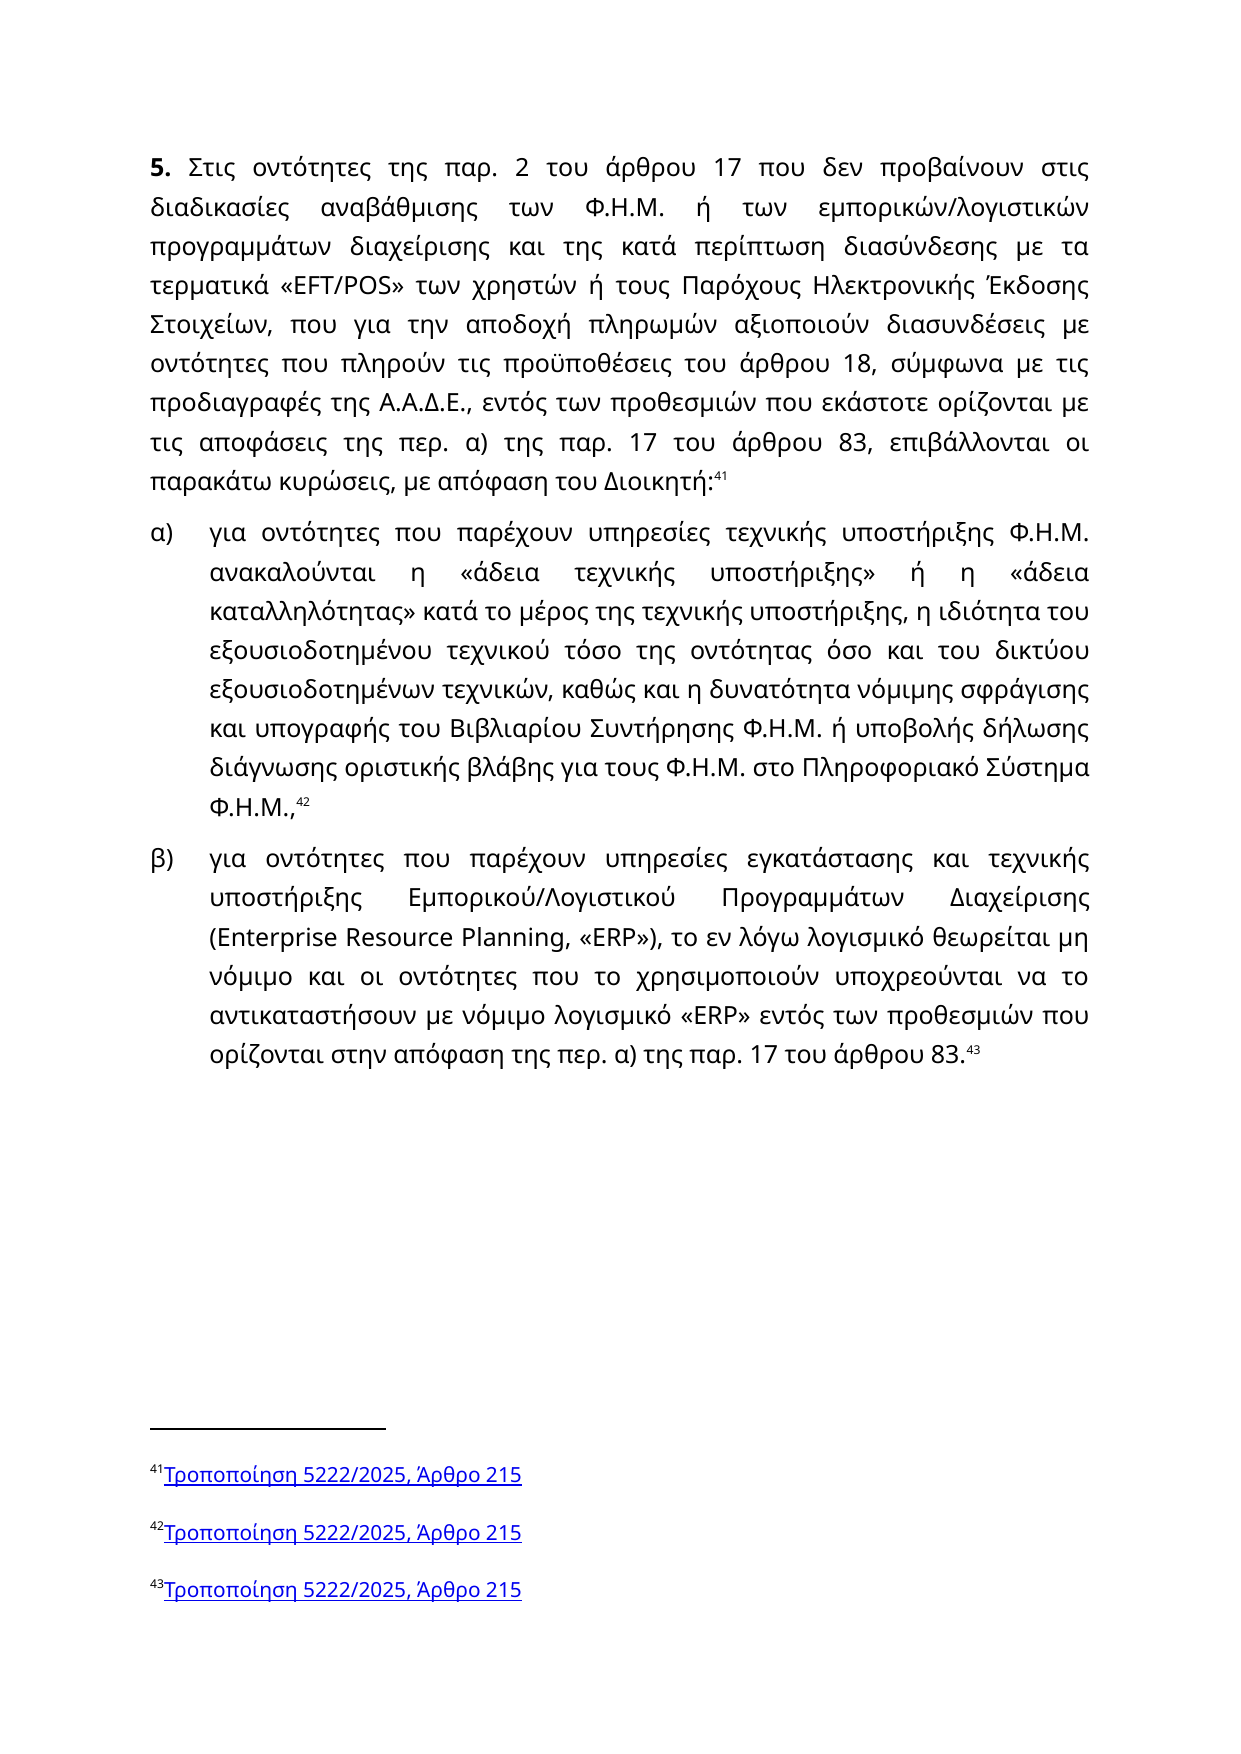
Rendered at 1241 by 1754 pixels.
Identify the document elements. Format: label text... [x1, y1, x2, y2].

list β) για οντότητες που παρέχουν υπηρεσίες εγκατάστασης και τεχνικής υποστήριξης Εμπορικού/Λογιστικού Προγραμμάτων Διαχείρισης (Enterprise Resource Planning, «ERP»), το εν λόγω λογισμικό θεωρείται μη νόμιμο και οι οντότητες που το χρησιμοποιούν υποχρεούνται να το αντικαταστήσουν με νόμιμο λογισμικό «ERP» εντός των προθεσμιών που ορίζονται στην απόφαση της περ. α) της παρ. 17 του άρθρου 83. [150, 841, 1090, 1071]
text Τροποποίηση 5222/2025, Άρθρο 215 [150, 1576, 1090, 1604]
text 5. Στις οντότητες της παρ. 2 του άρθρου 17 που δεν προβαίνουν στις διαδικασίες αναβάθμισης των Φ.Η.Μ. ή των εμπορικών/λογιστικών προγραμμάτων διαχείρισης και της κατά περίπτωση διασύνδεσης με τα τερματικά «EFT/POS» των χρηστών ή τους Παρόχους Ηλεκτρονικής Έκδοσης Στοιχείων, που για την αποδοχή πληρωμών αξιοποιούν διασυνδέσεις με οντότητες που πληρούν τις προϋποθέσεις του άρθρου 18, σύμφωνα με τις προδιαγραφές της Α.Α.Δ.Ε., εντός των προθεσμιών που εκάστοτε ορίζονται με τις αποφάσεις της περ. α) της παρ. 17 του άρθρου 83, επιβάλλονται οι παρακάτω κυρώσεις, με απόφαση του Διοικητή: [150, 150, 1090, 497]
text Τροποποίηση 5222/2025, Άρθρο 215 [150, 1518, 1090, 1546]
list α) για οντότητες που παρέχουν υπηρεσίες τεχνικής υποστήριξης Φ.Η.Μ. ανακαλούνται η «άδεια τεχνικής υποστήριξης» ή η «άδεια καταλληλότητας» κατά το μέρος της τεχνικής υποστήριξης, η ιδιότητα του εξουσιοδοτημένου τεχνικού τόσο της οντότητας όσο και του δικτύου εξουσιοδοτημένων τεχνικών, καθώς και η δυνατότητα νόμιμης σφράγισης και υπογραφής του Βιβλιαρίου Συντήρησης Φ.Η.Μ. ή υποβολής δήλωσης διάγνωσης οριστικής βλάβης για τους Φ.Η.Μ. στο Πληροφοριακό Σύστημα Φ.Η.Μ., [150, 515, 1090, 823]
text Τροποποίηση 5222/2025, Άρθρο 215 [150, 1460, 1090, 1489]
